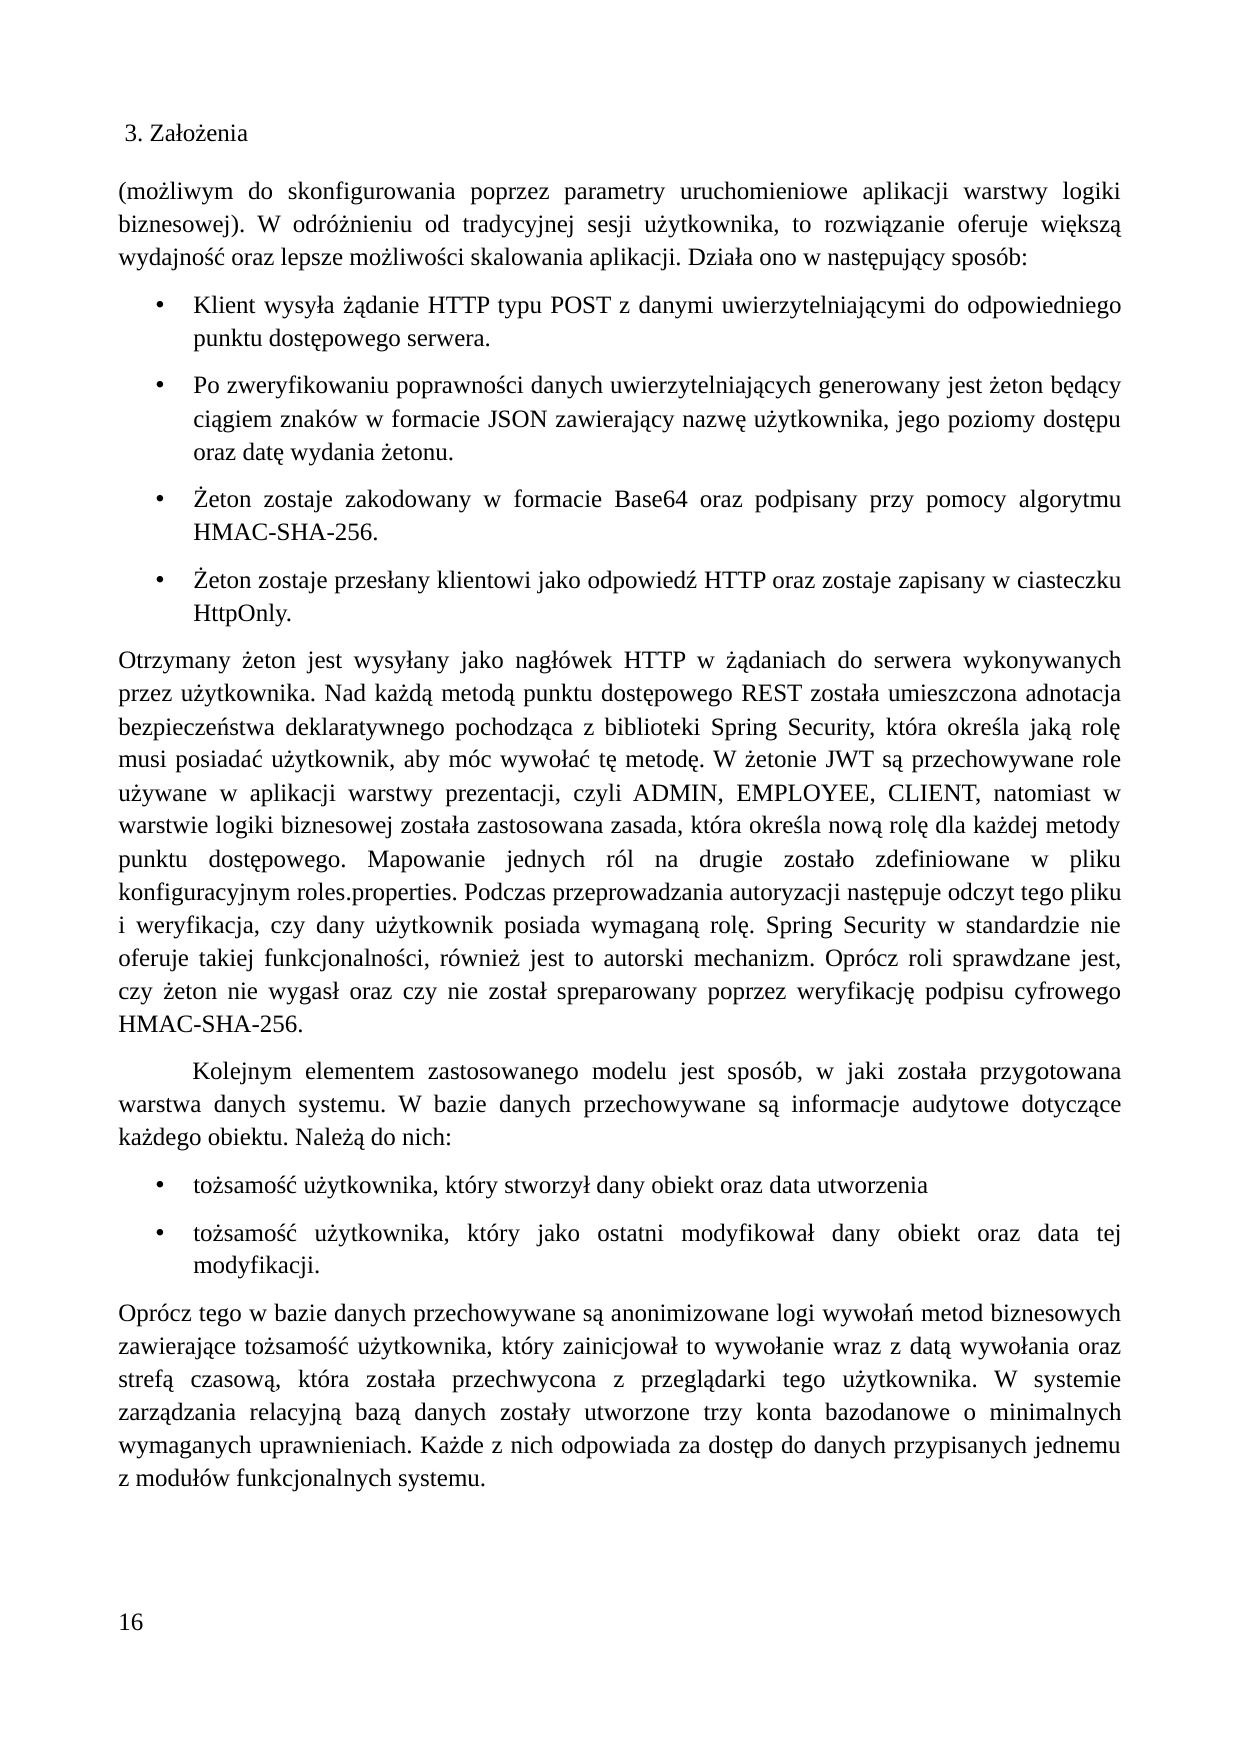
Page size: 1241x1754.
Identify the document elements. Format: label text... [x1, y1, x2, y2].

text Oprócz tego w bazie danych przechowywane są anonimizowane logi wywołań metod biznesowych zawierające tożsamość użytkownika, który zainicjował to wywołanie wraz z datą wywołania oraz strefą czasową, która została przechwycona z przeglądarki tego użytkownika. W systemie zarządzania relacyjną bazą danych zostały utworzone trzy konta bazodanowe o minimalnych wymaganych uprawnieniach. Każde z nich odpowiada za dostęp do danych przypisanych jednemu z modułów funkcjonalnych systemu. [118, 1298, 1122, 1492]
text Otrzymany żeton jest wysyłany jako nagłówek HTTP w żądaniach do serwera wykonywanych przez użytkownika. Nad każdą metodą punktu dostępowego REST została umieszczona adnotacja bezpieczeństwa deklaratywnego pochodząca z biblioteki Spring Security, która określa jaką rolę musi posiadać użytkownik, aby móc wywołać tę metodę. W żetonie JWT są przechowywane role używane w aplikacji warstwy prezentacji, czyli ADMIN, EMPLOYEE, CLIENT, natomiast w warstwie logiki biznesowej została zastosowana zasada, która określa nową rolę dla każdej metody punktu dostępowego. Mapowanie jednych ról na drugie zostało zdefiniowane w pliku konfiguracyjnym roles.properties. Podczas przeprowadzania autoryzacji następuje odczyt tego pliku i weryfikacja, czy dany użytkownik posiada wymaganą rolę. Spring Security w standardzie nie oferuje takiej funkcjonalności, również jest to autorski mechanizm. Oprócz roli sprawdzane jest, czy żeton nie wygasł oraz czy nie został spreparowany poprzez weryfikację podpisu cyfrowego HMAC-SHA-256. [118, 646, 1122, 1037]
list tożsamość użytkownika, który jako ostatni modyfikował dany obiekt oraz data tej modyfikacji. [156, 1218, 1122, 1279]
text Kolejnym elementem zastosowanego modelu jest sposób, w jaki została przygotowana warstwa danych systemu. W bazie danych przechowywane są informacje audytowe dotyczące każdego obiektu. Należą do nich: [118, 1056, 1122, 1151]
list Klient wysyła żądanie HTTP typu POST z danymi uwierzytelniającymi do odpowiedniego punktu dostępowego serwera. [156, 290, 1122, 352]
list Po zweryfikowaniu poprawności danych uwierzytelniających generowany jest żeton będący ciągiem znaków w formacie JSON zawierający nazwę użytkownika, jego poziomy dostępu oraz datę wydania żetonu. [156, 371, 1122, 465]
text (możliwym do skonfigurowania poprzez parametry uruchomieniowe aplikacji warstwy logiki biznesowej). W odróżnieniu od tradycyjnej sesji użytkownika, to rozwiązanie oferuje większą wydajność oraz lepsze możliwości skalowania aplikacji. Działa ono w następujący sposób: [118, 176, 1122, 271]
list Żeton zostaje przesłany klientowi jako odpowiedź HTTP oraz zostaje zapisany w ciasteczku HttpOnly. [156, 565, 1122, 627]
list Żeton zostaje zakodowany w formacie Base64 oraz podpisany przy pomocy algorytmu HMAC-SHA-256. [156, 484, 1122, 546]
list tożsamość użytkownika, który stworzył dany obiekt oraz data utworzenia [156, 1170, 1122, 1199]
